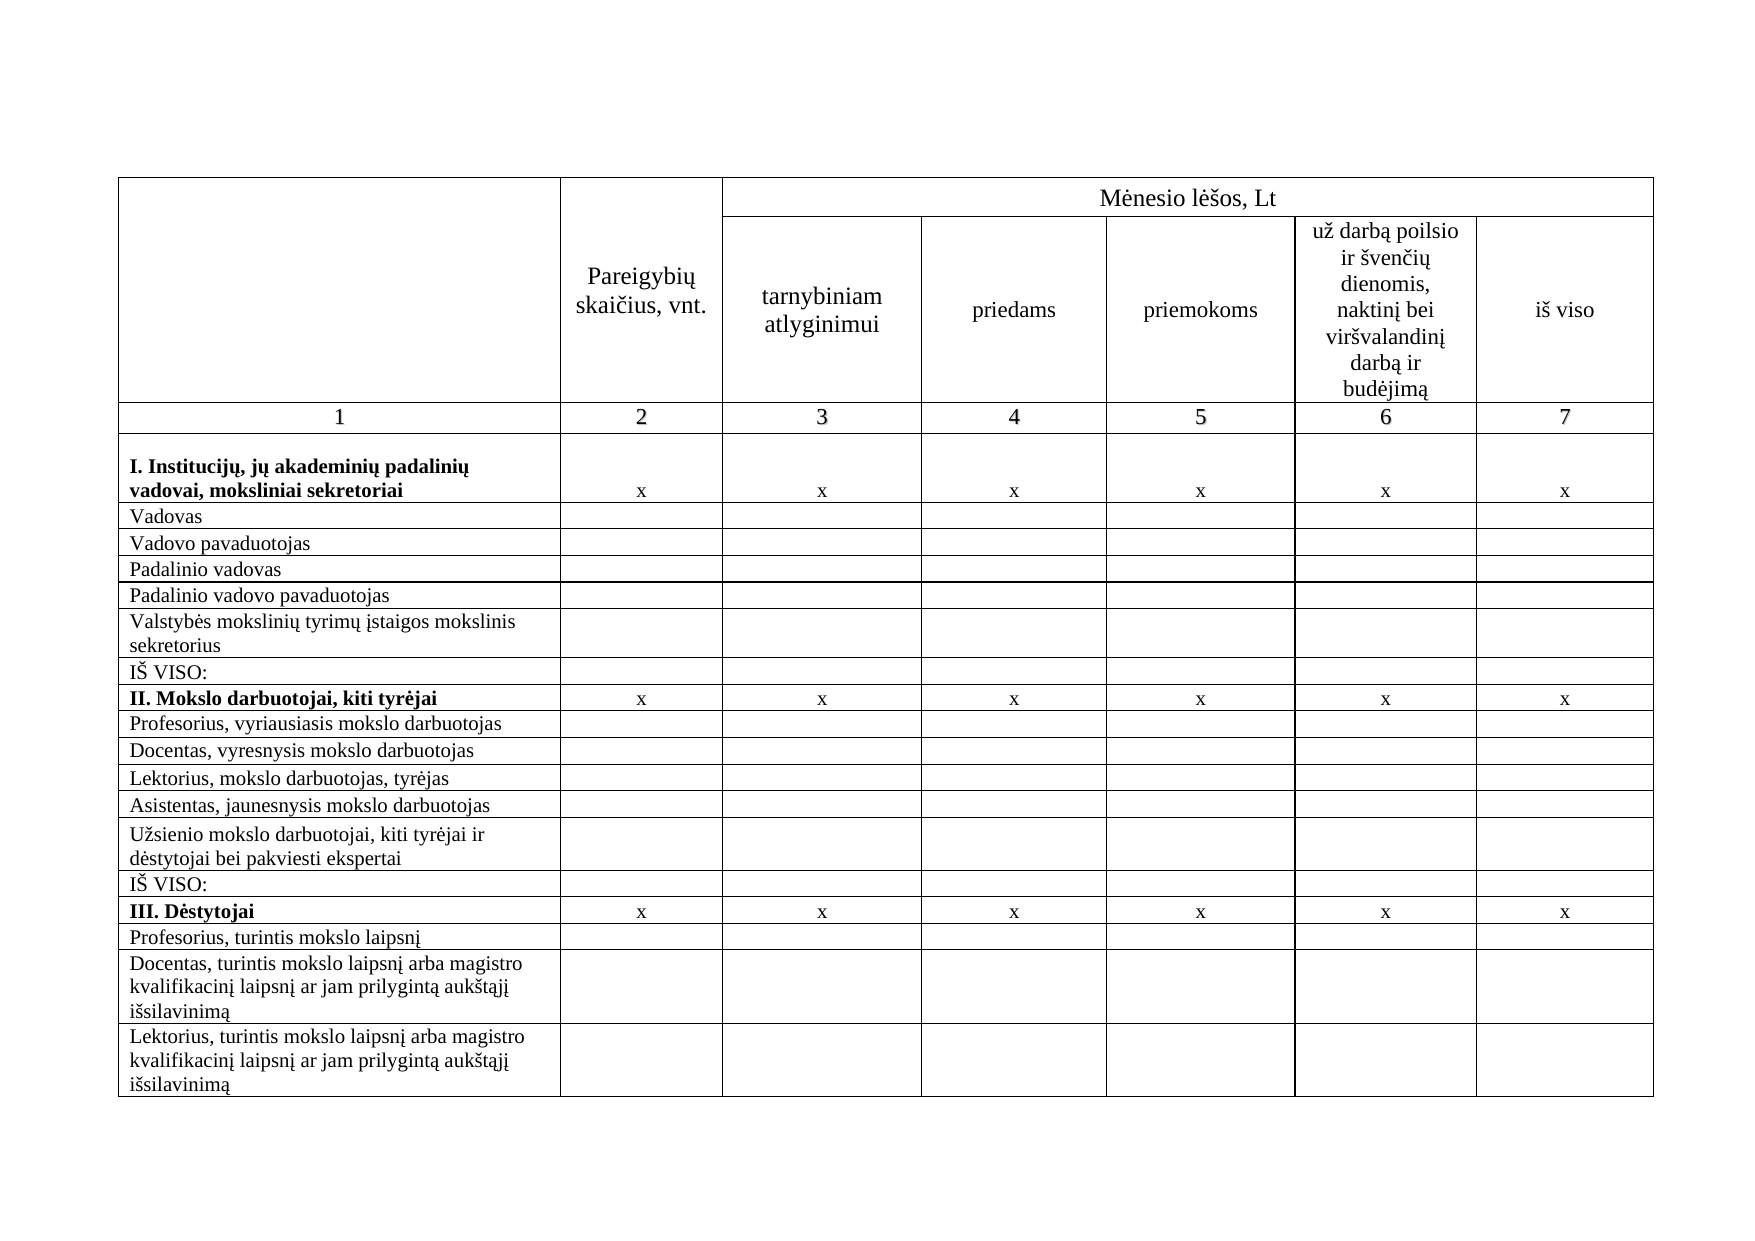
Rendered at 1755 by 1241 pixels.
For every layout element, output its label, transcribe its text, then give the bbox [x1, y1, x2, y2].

table_cell Vadovas [119, 503, 560, 528]
table_cell x [1477, 685, 1653, 710]
table_cell Vadovo pavaduotojas [119, 529, 560, 555]
table_cell [922, 765, 1106, 790]
table_cell Padalinio vadovo pavaduotojas [119, 583, 560, 608]
table_cell [1477, 818, 1653, 870]
table_cell Pareigybių skaičius, vnt. [561, 178, 722, 402]
table_cell x [723, 685, 921, 710]
table_cell x [1107, 685, 1294, 710]
table_cell [922, 818, 1106, 870]
table_cell [723, 711, 921, 737]
table_cell 5 [1107, 403, 1294, 433]
table_cell [1107, 583, 1294, 608]
table_cell [1296, 1024, 1476, 1096]
table_cell [1477, 791, 1653, 817]
table_cell [922, 950, 1106, 1023]
table_cell [1477, 1024, 1653, 1096]
table_cell 3 [723, 403, 921, 433]
table_cell [1296, 711, 1476, 737]
table_cell [1296, 791, 1476, 817]
table_cell [723, 529, 921, 555]
table_cell [1477, 556, 1653, 581]
table_cell [561, 765, 722, 790]
table_cell [561, 818, 722, 870]
table_cell [1107, 765, 1294, 790]
table_cell [561, 529, 722, 555]
table_cell [561, 583, 722, 608]
table_cell x [1107, 434, 1294, 502]
table_cell [1477, 529, 1653, 555]
table_cell [561, 556, 722, 581]
table_cell tarnybiniam atlyginimui [723, 217, 921, 402]
table_cell [561, 503, 722, 528]
table_cell [1477, 765, 1653, 790]
table_cell [1107, 791, 1294, 817]
table_cell 1 [119, 403, 560, 433]
table_cell 2 [561, 403, 722, 433]
table_cell Valstybės mokslinių tyrimų įstaigos mokslinis sekretorius [119, 609, 560, 657]
table_cell [1107, 658, 1294, 684]
table_cell [1296, 529, 1476, 555]
table_cell [561, 871, 722, 896]
table_cell I. Institucijų, jų akademinių padalinių vadovai, moksliniai sekretoriai [119, 434, 560, 502]
table_cell Docentas, turintis mokslo laipsnį arba magistro kvalifikacinį laipsnį ar jam prilygintą aukštąjį išsilavinimą [119, 950, 560, 1023]
table_cell [561, 1024, 722, 1096]
table_cell Profesorius, turintis mokslo laipsnį [119, 924, 560, 949]
table_cell 6 [1296, 403, 1476, 433]
table_cell [922, 871, 1106, 896]
table_cell [723, 658, 921, 684]
table_cell x [1296, 897, 1476, 923]
table_cell [561, 738, 722, 763]
table_cell [1296, 950, 1476, 1023]
table_cell [922, 924, 1106, 949]
table_cell x [1296, 434, 1476, 502]
table_cell 7 [1477, 403, 1653, 433]
table_cell [1477, 924, 1653, 949]
table_cell [1107, 529, 1294, 555]
table_cell [1107, 950, 1294, 1023]
table_cell [922, 658, 1106, 684]
table_cell Docentas, vyresnysis mokslo darbuotojas [119, 738, 560, 763]
table_cell [561, 791, 722, 817]
table_cell [1477, 503, 1653, 528]
table_cell [1296, 818, 1476, 870]
table_header [119, 178, 560, 402]
table_cell II. Mokslo darbuotojai, kiti tyrėjai [119, 685, 560, 710]
table_cell [723, 1024, 921, 1096]
table_cell [922, 738, 1106, 763]
table_cell x [1107, 897, 1294, 923]
table_cell [723, 924, 921, 949]
table_cell IŠ VISO: [119, 871, 560, 896]
table_cell III. Dėstytojai [119, 897, 560, 923]
table_cell Padalinio vadovas [119, 556, 560, 581]
table_cell [723, 609, 921, 657]
table_cell [561, 711, 722, 737]
table_cell x [723, 434, 921, 502]
table_cell [1296, 738, 1476, 763]
table_cell [1477, 738, 1653, 763]
table_cell IŠ VISO: [119, 658, 560, 684]
table_cell Užsienio mokslo darbuotojai, kiti tyrėjai ir dėstytojai bei pakviesti ekspertai [119, 818, 560, 870]
table_cell x [922, 434, 1106, 502]
table_cell [723, 765, 921, 790]
table_cell [1477, 871, 1653, 896]
table_cell x [922, 685, 1106, 710]
table_cell [1296, 658, 1476, 684]
table_cell [723, 738, 921, 763]
table_cell [723, 503, 921, 528]
table_cell x [1477, 434, 1653, 502]
table_cell Profesorius, vyriausiasis mokslo darbuotojas [119, 711, 560, 737]
table_cell [1107, 503, 1294, 528]
table_cell [1107, 924, 1294, 949]
table_cell [922, 1024, 1106, 1096]
table_cell [922, 503, 1106, 528]
table_cell [922, 711, 1106, 737]
table_cell [1107, 609, 1294, 657]
table_cell iš viso [1477, 217, 1653, 402]
table_cell Asistentas, jaunesnysis mokslo darbuotojas [119, 791, 560, 817]
table_cell [922, 583, 1106, 608]
table_cell [1296, 583, 1476, 608]
table_cell už darbą poilsio ir švenčių dienomis, naktinį bei viršvalandinį darbą ir budėjimą [1296, 217, 1476, 402]
table_cell x [561, 434, 722, 502]
table_cell [1107, 818, 1294, 870]
table_cell [561, 658, 722, 684]
table_cell 4 [922, 403, 1106, 433]
table_cell [723, 950, 921, 1023]
table_cell Lektorius, mokslo darbuotojas, tyrėjas [119, 765, 560, 790]
table_cell [1296, 765, 1476, 790]
table_cell [1477, 609, 1653, 657]
table_cell [1296, 924, 1476, 949]
table_cell [723, 583, 921, 608]
table_cell x [561, 685, 722, 710]
table_cell [1107, 1024, 1294, 1096]
table_cell x [1296, 685, 1476, 710]
table_cell [922, 529, 1106, 555]
table_cell [1296, 503, 1476, 528]
table_cell [723, 791, 921, 817]
table_cell [1296, 609, 1476, 657]
table_cell Lektorius, turintis mokslo laipsnį arba magistro kvalifikacinį laipsnį ar jam prilygintą aukštąjį išsilavinimą [119, 1024, 560, 1096]
table_cell [723, 556, 921, 581]
table_cell [1477, 658, 1653, 684]
table_cell [1477, 950, 1653, 1023]
table_cell [1107, 871, 1294, 896]
table_cell [1296, 871, 1476, 896]
table_cell [1296, 556, 1476, 581]
table_cell [1477, 711, 1653, 737]
table_cell [561, 924, 722, 949]
table_cell [922, 609, 1106, 657]
table_cell [561, 950, 722, 1023]
table_cell x [922, 897, 1106, 923]
table_cell [1107, 711, 1294, 737]
table_cell priedams [922, 217, 1106, 402]
table_cell [723, 871, 921, 896]
table_cell [922, 791, 1106, 817]
table_cell priemokoms [1107, 217, 1294, 402]
table_cell [723, 818, 921, 870]
table_cell x [561, 897, 722, 923]
table_cell [1477, 583, 1653, 608]
table_cell [1107, 556, 1294, 581]
table_cell [561, 609, 722, 657]
table_cell [1107, 738, 1294, 763]
table_cell [922, 556, 1106, 581]
table_cell x [723, 897, 921, 923]
table_cell x [1477, 897, 1653, 923]
table_cell Mėnesio lėšos, Lt [723, 178, 1653, 216]
